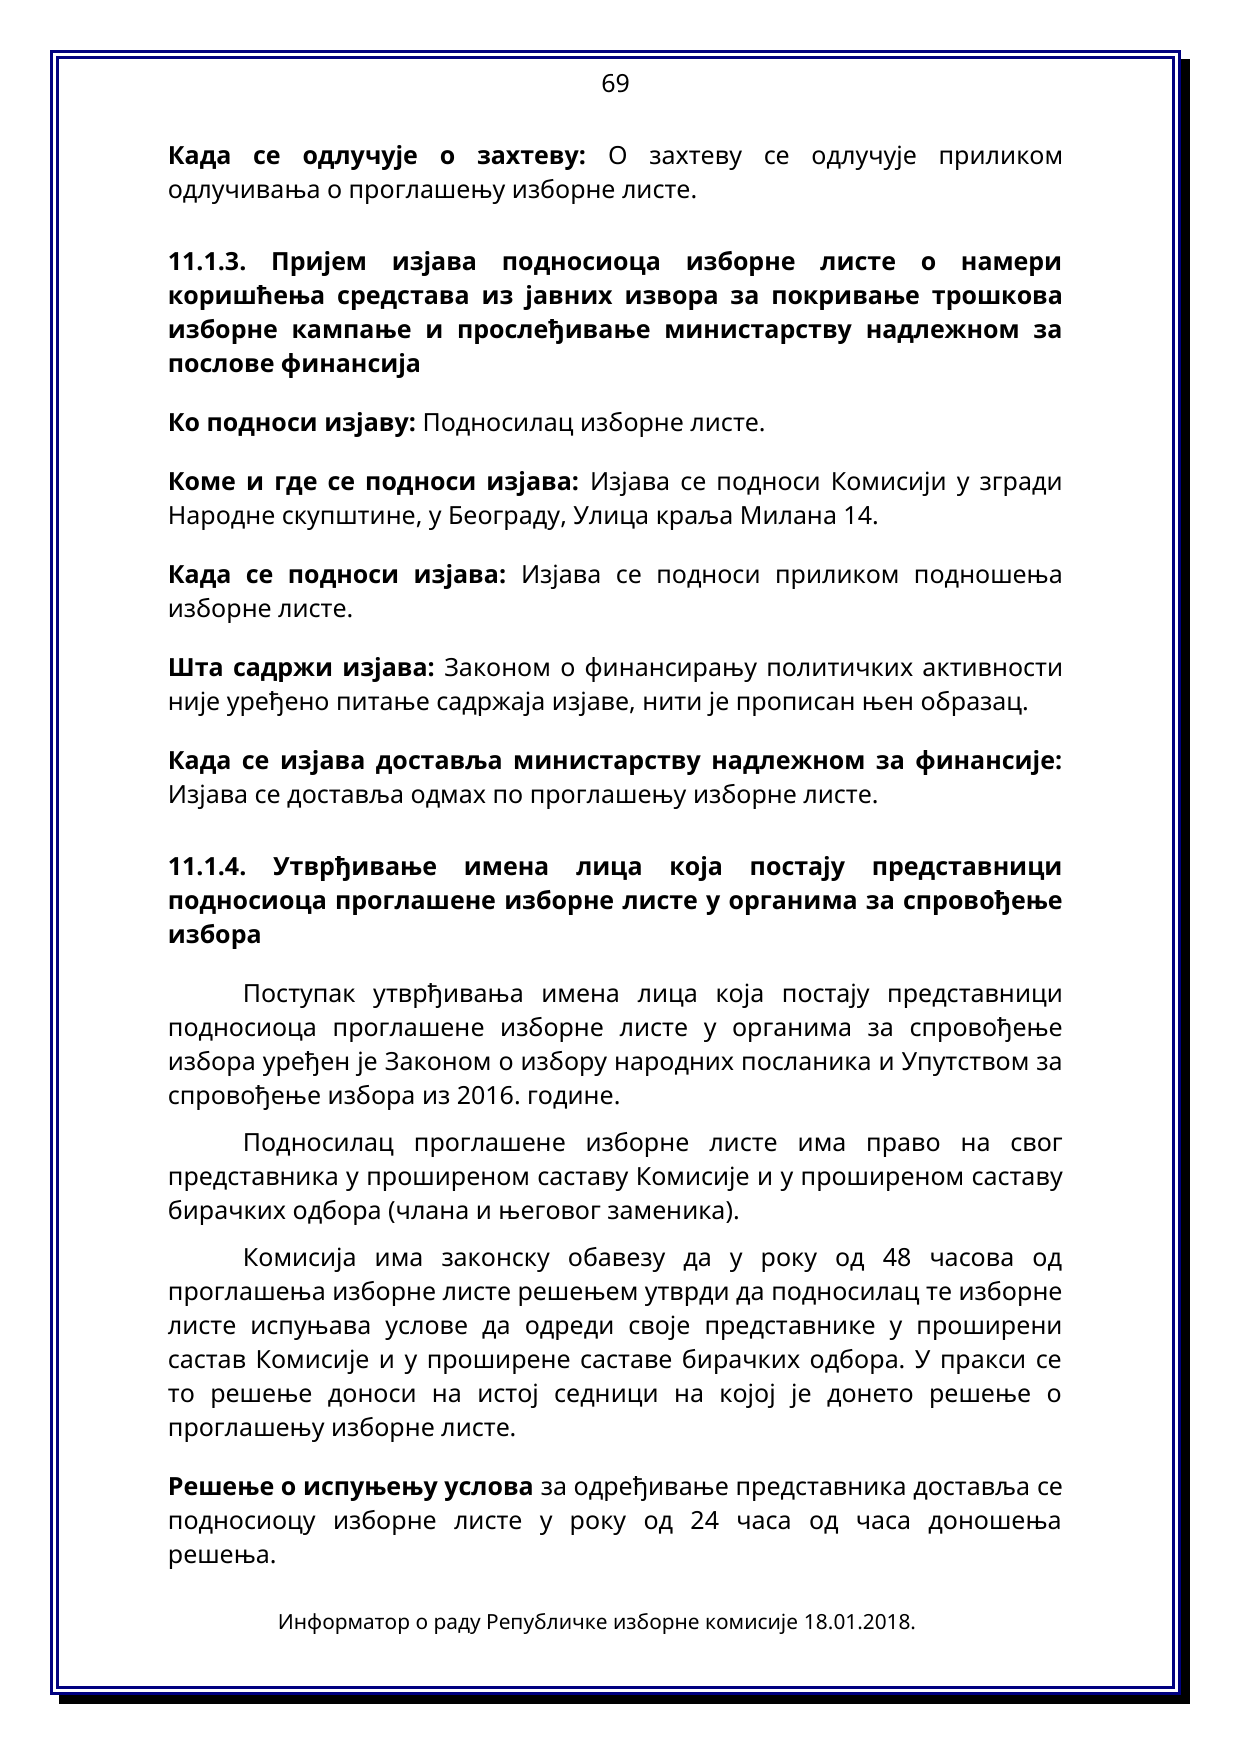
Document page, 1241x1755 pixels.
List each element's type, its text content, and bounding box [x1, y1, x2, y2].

text Ко подноси изјаву: Подносилац изборне листе. [168, 404, 1063, 438]
text Када се изјава доставља министарству надлежном за финансије: Изјава се доставља одмах по проглашењу изборне листе. [168, 743, 1063, 811]
text Шта садржи изјава: Законом о финансирању политичких активности није уређено питање садржаја изјаве, нити је прописан њен образац. [168, 650, 1063, 718]
text Коме и где се подноси изјава: Изјава се подноси Комисији у згради Народне скупштине, у Београду, Улица краља Милана 14. [168, 463, 1063, 532]
text Комисија има законску обавезу да у року од 48 часова од проглашења изборне листе решењем утврди да подносилац те изборне листе испуњава услове да одреди своје представнике у проширени састав Комисије и у проширене саставе бирачких одбора. У пракси се то решење доноси на истој седници на којој је донето решење о проглашењу изборне листе. [168, 1239, 1063, 1443]
text Поступак утврђивања имена лица која постају представници подносиоца проглашене изборне листе у органима за спровођење избора уређен је Законом о избору народних посланика и Упутством за спровођење избора из 2016. године. [168, 976, 1063, 1112]
text Подносилац проглашене изборне листе има право на свог представника у проширеном саставу Комисије и у проширеном саставу бирачких одбора (члана и његовог заменика). [168, 1124, 1063, 1227]
subtitle 11.1.3. Пријем изјава подносиоца изборне листе о намери коришћења средстава из јавних извора за покривање трошкова изборне кампање и прослеђивање министарству надлежном за послове финансија [168, 243, 1063, 379]
subtitle 11.1.4. Утврђивање имена лица која постају представници подносиоца проглашене изборне листе у органима за спровођење избора [168, 848, 1063, 951]
text Када се подноси изјава: Изјава се подноси приликом подношења изборне листе. [168, 557, 1063, 625]
text Решење о испуњењу услова за одређивање представника доставља се подносиоцу изборне листе у року од 24 часа од часа доношења решења. [168, 1468, 1063, 1571]
text Када се одлучује о захтеву: О захтеву се одлучује приликом одлучивања о проглашењу изборне листе. [168, 138, 1063, 206]
